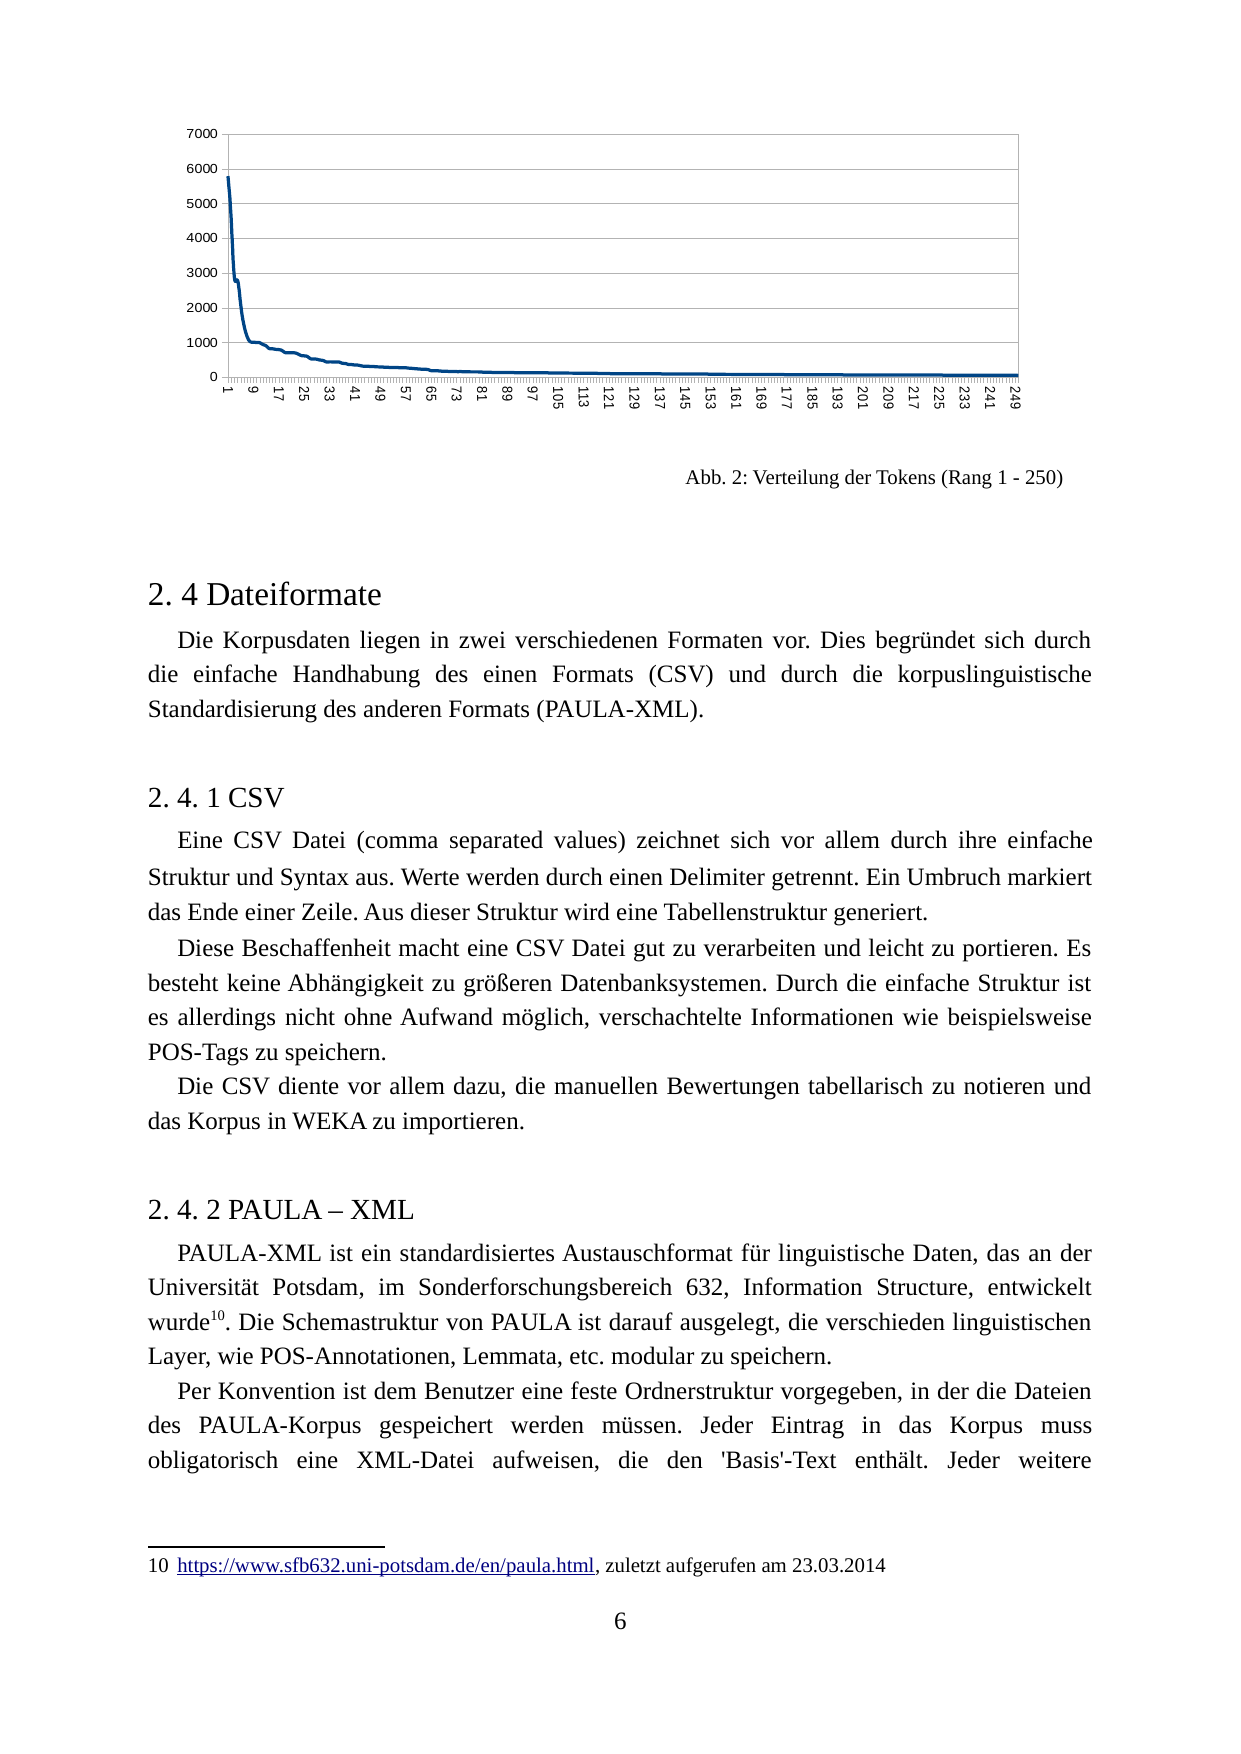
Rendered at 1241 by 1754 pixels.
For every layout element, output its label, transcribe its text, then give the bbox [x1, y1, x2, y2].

text Eine CSV Datei (comma separated values) zeichnet sich vor allem durch ihre einfache Struktur und Syntax aus. Werte werden durch einen Delimiter getrennt. Ein Umbruch markiert das Ende einer Zeile. Aus dieser Struktur wird eine Tabellenstruktur generiert. [148, 826, 1093, 926]
text 2. 4 Dateiformate [148, 574, 1093, 613]
text https://www.sfb632.uni-potsdam.de/en/paula.html, zuletzt aufgerufen am 23.03.2014 [148, 1553, 1093, 1577]
text Per Konvention ist dem Benutzer eine feste Ordnerstruktur vorgegeben, in der die Dateien des PAULA-Korpus gespeichert werden müssen. Jeder Eintrag in das Korpus muss obligatorisch eine XML-Datei aufweisen, die den 'Basis'-Text enthält. Jeder weitere [148, 1376, 1093, 1473]
text 2. 4. 2 PAULA – XML [148, 1192, 1093, 1226]
text Die CSV diente vor allem dazu, die manuellen Bewertungen tabellarisch zu notieren und das Korpus in WEKA zu importieren. [148, 1071, 1093, 1134]
text PAULA-XML ist ein standardisiertes Austauschformat für linguistische Daten, das an der Universität Potsdam, im Sonderforschungsbereich 632, Information Structure, entwickelt wurde. Die Schemastruktur von PAULA ist darauf ausgelegt, die verschieden linguistischen Layer, wie POS-Annotationen, Lemmata, etc. modular zu speichern. [148, 1238, 1093, 1370]
text Diese Beschaffenheit macht eine CSV Datei gut zu verarbeiten und leicht zu portieren. Es besteht keine Abhängigkeit zu größeren Datenbanksystemen. Durch die einfache Struktur ist es allerdings nicht ohne Aufwand möglich, verschachtelte Informationen wie beispielsweise POS-Tags zu speichern. [148, 933, 1093, 1066]
text 2. 4. 1 CSV [148, 780, 1093, 814]
table_cell Abb. 2: Verteilung der Tokens (Rang 1 - 250) [148, 417, 1093, 489]
text Die Korpusdaten liegen in zwei verschiedenen Formaten vor. Dies begründet sich durch die einfache Handhabung des einen Formats (CSV) und durch die korpuslinguistische Standardisierung des anderen Formats (PAULA-XML). [148, 625, 1093, 722]
table_header [148, 118, 1093, 417]
